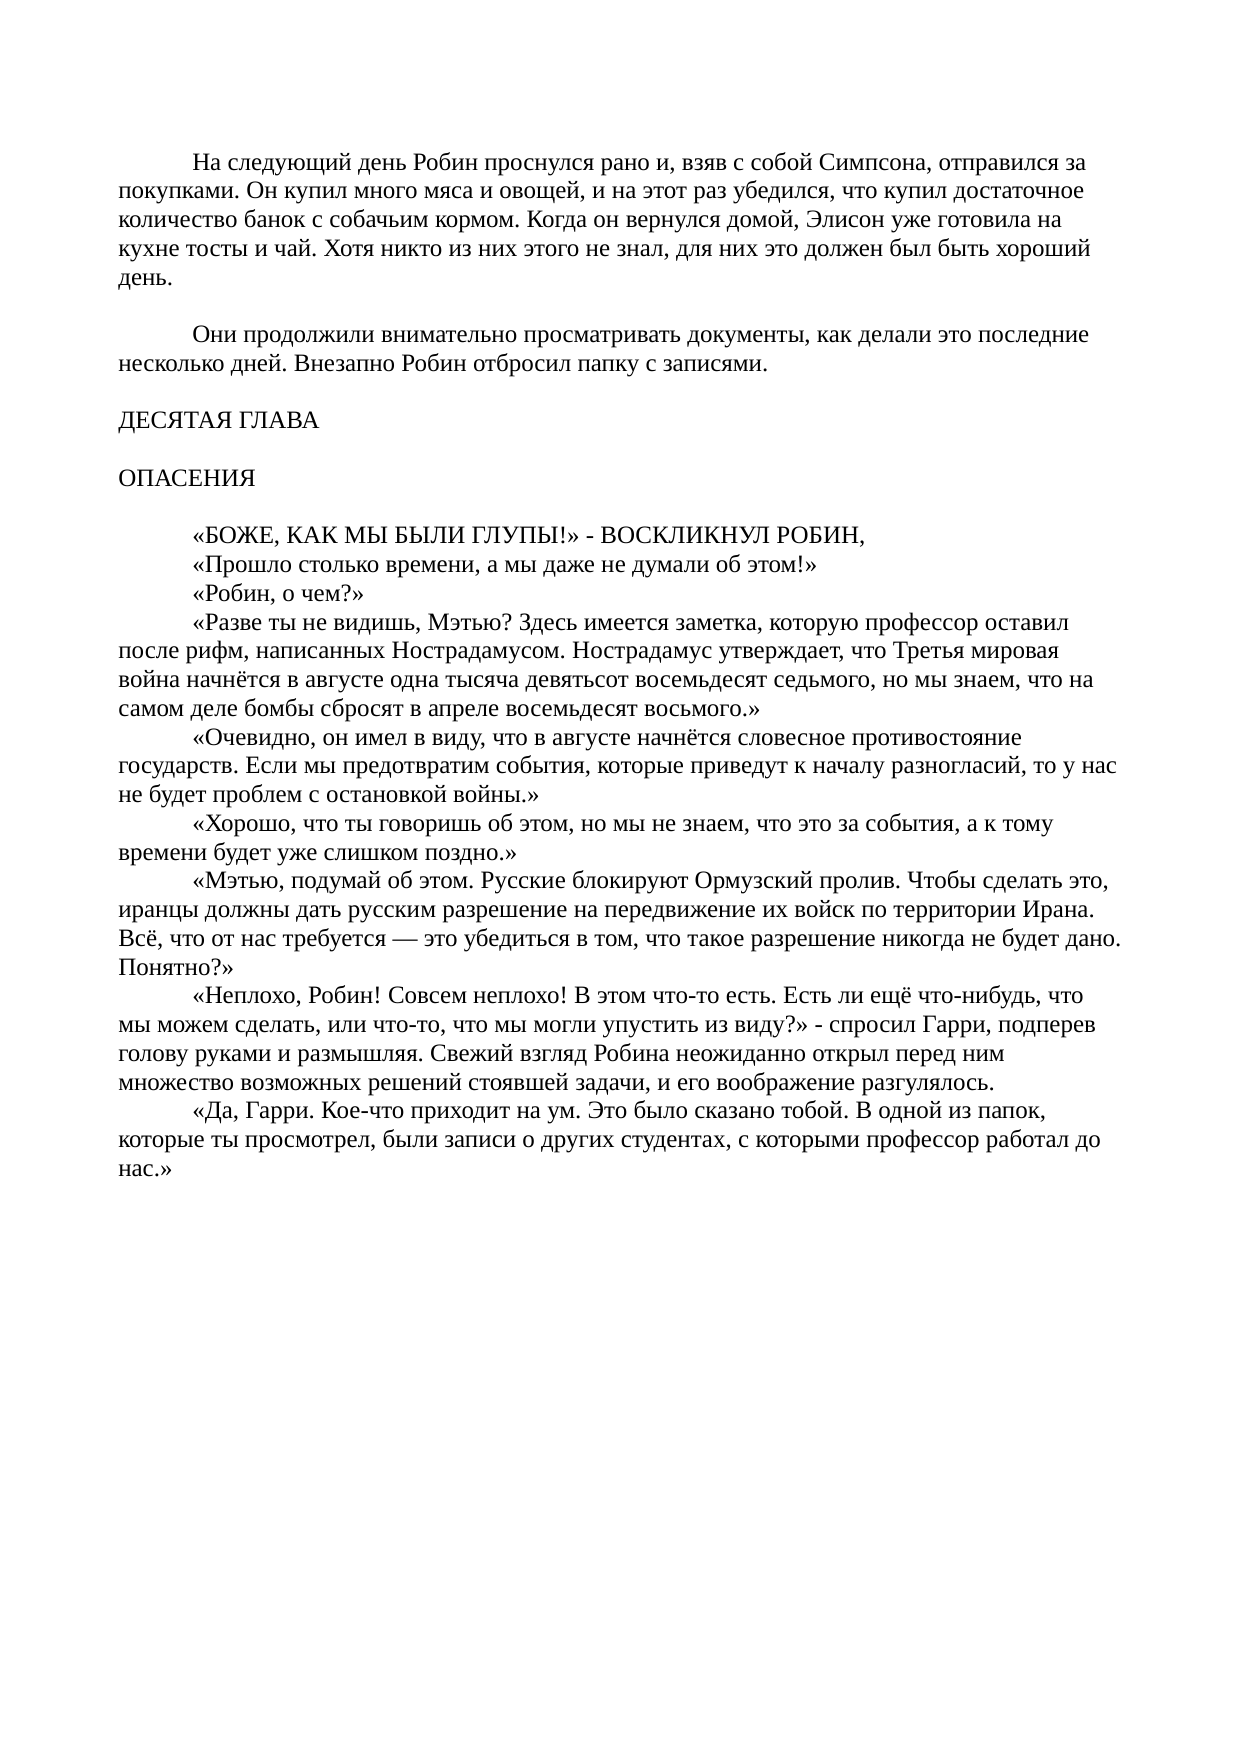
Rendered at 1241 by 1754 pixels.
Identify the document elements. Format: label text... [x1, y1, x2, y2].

text «Разве ты не видишь, Мэтью? Здесь имеется заметка, которую профессор оставил после рифм, написанных Нострадамусом. Нострадамус утверждает, что Третья мировая война начнётся в августе одна тысяча девятьсот восемьдесят седьмого, но мы знаем, что на самом деле бомбы сбросят в апреле восемьдесят восьмого.» [118, 607, 1122, 722]
text «Мэтью, подумай об этом. Русские блокируют Ормузский пролив. Чтобы сделать это, иранцы должны дать русским разрешение на передвижение их войск по территории Ирана. Всё, что от нас требуется — это убедиться в том, что такое разрешение никогда не будет дано. Понятно?» [118, 866, 1122, 981]
text ОПАСЕНИЯ [118, 463, 1122, 492]
text «Робин, о чем?» [118, 578, 1122, 607]
text На следующий день Робин проснулся рано и, взяв с собой Симпсона, отправился за покупками. Он купил много мяса и овощей, и на этот раз убедился, что купил достаточное количество банок с собачьим кормом. Когда он вернулся домой, Элисон уже готовила на кухне тосты и чай. Хотя никто из них этого не знал, для них это должен был быть хороший день. [118, 147, 1122, 291]
text Они продолжили внимательно просматривать документы, как делали это последние несколько дней. Внезапно Робин отбросил папку с записями. [118, 319, 1122, 377]
text «Да, Гарри. Кое-что приходит на ум. Это было сказано тобой. В одной из папок, которые ты просмотрел, были записи о других студентах, с которыми профессор работал до нас.» [118, 1096, 1122, 1182]
text «Очевидно, он имел в виду, что в августе начнётся словесное противостояние государств. Если мы предотвратим события, которые приведут к началу разногласий, то у нас не будет проблем с остановкой войны.» [118, 722, 1122, 808]
text «Хорошо, что ты говоришь об этом, но мы не знаем, что это за события, а к тому времени будет уже слишком поздно.» [118, 808, 1122, 866]
text «Неплохо, Робин! Совсем неплохо! В этом что-то есть. Есть ли ещё что-нибудь, что мы можем сделать, или что-то, что мы могли упустить из виду?» - спросил Гарри, подперев голову руками и размышляя. Свежий взгляд Робина неожиданно открыл перед ним множество возможных решений стоявшей задачи, и его воображение разгулялось. [118, 981, 1122, 1096]
text ДЕСЯТАЯ ГЛАВА [118, 406, 1122, 434]
text «БОЖЕ, КАК МЫ БЫЛИ ГЛУПЫ!» - ВОСКЛИКНУЛ РОБИН, [118, 521, 1122, 549]
text «Прошло столько времени, а мы даже не думали об этом!» [118, 549, 1122, 578]
